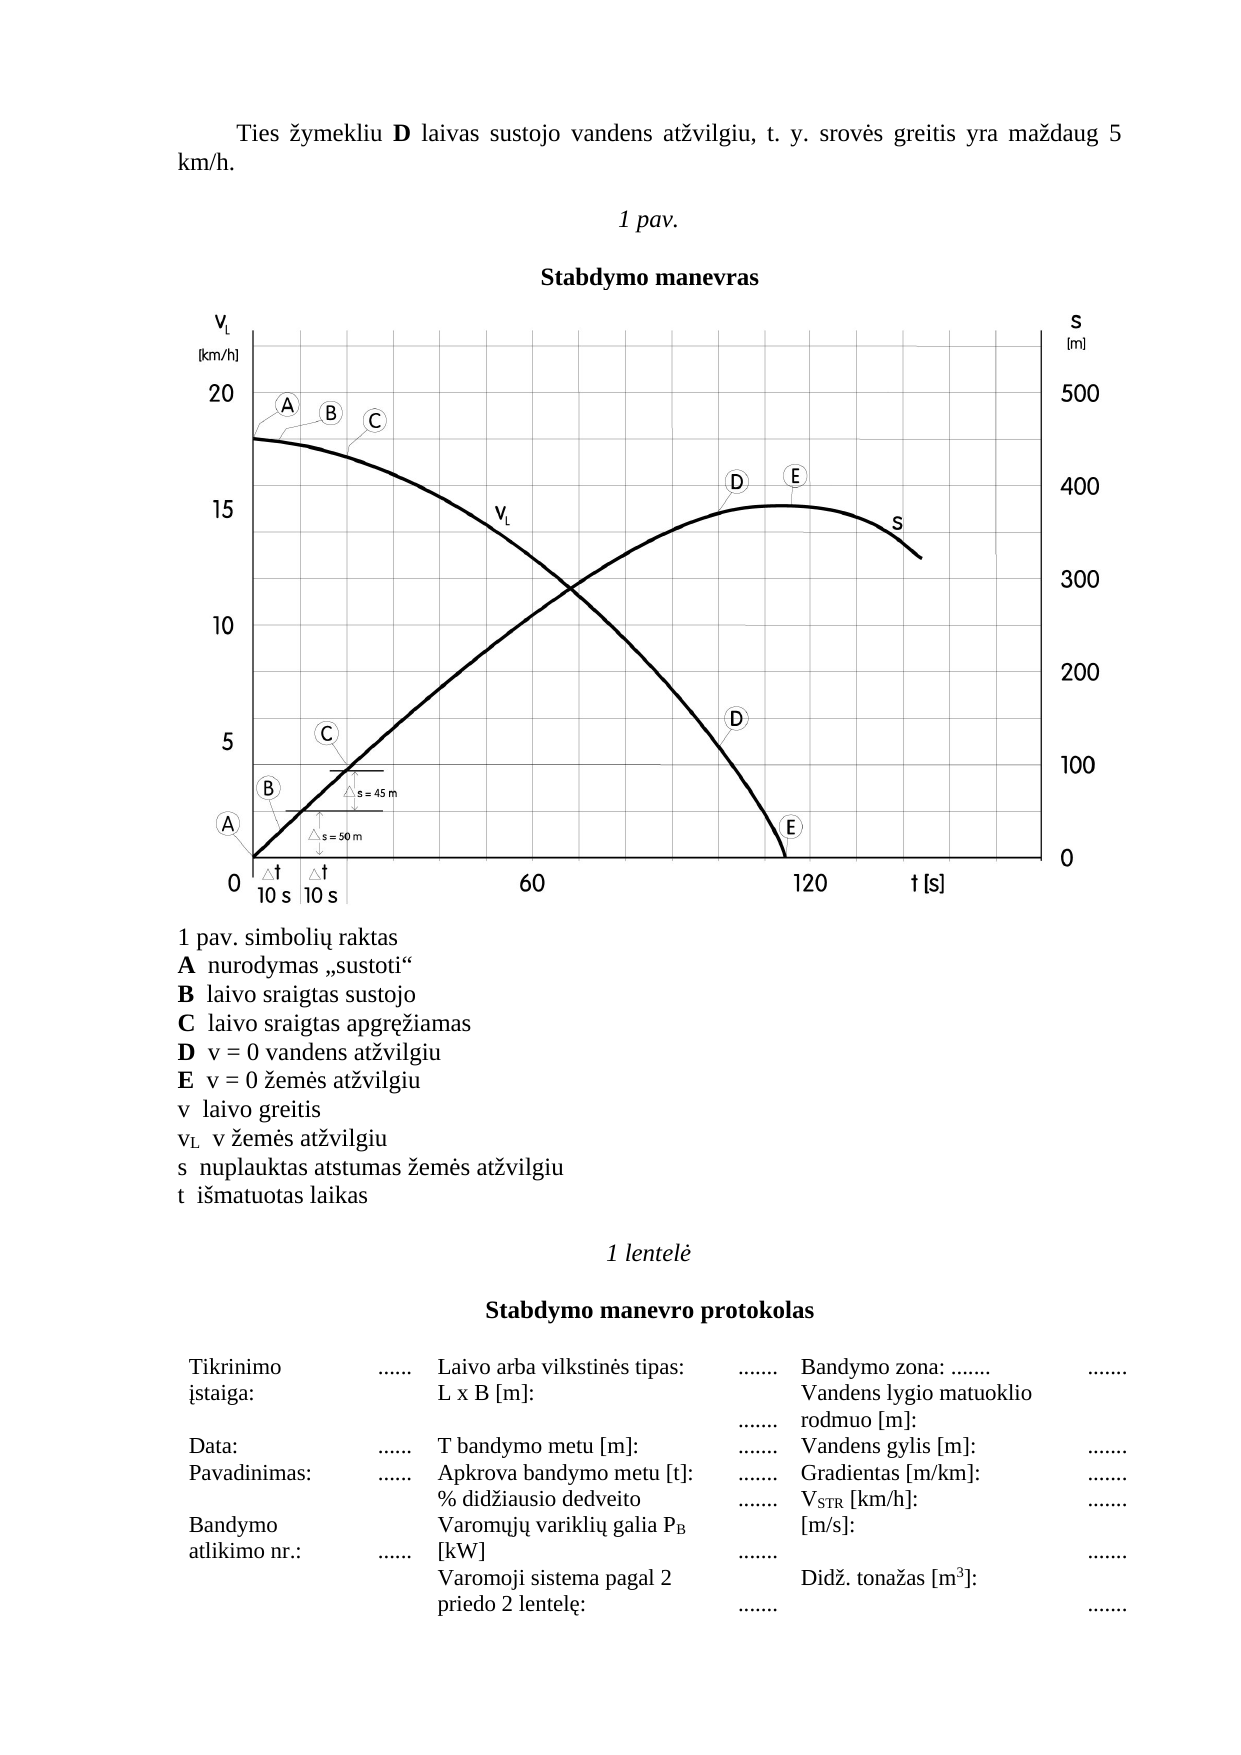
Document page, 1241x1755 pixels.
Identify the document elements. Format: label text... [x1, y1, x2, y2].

table_cell ....... [1076, 1564, 1138, 1617]
table_cell ....... [1076, 1511, 1138, 1564]
table_header Laivo arba vilkstinės tipas: [426, 1353, 727, 1379]
table_cell [364, 1380, 426, 1432]
table_cell [364, 1564, 426, 1617]
text t išmatuotas laikas [177, 1181, 1122, 1209]
table_cell Data: [177, 1432, 363, 1458]
table_header ...... [364, 1353, 426, 1379]
text E v = 0 žemės atžvilgiu [177, 1066, 1122, 1094]
table_cell ....... [727, 1432, 789, 1458]
text v laivo greitis [177, 1094, 1122, 1123]
table_cell Vandens lygio matuoklio rodmuo [m]: [789, 1380, 1076, 1432]
text vL v žemės atžvilgiu [177, 1123, 1122, 1152]
table_cell Didž. tonažas [m3]: [789, 1564, 1076, 1617]
table_cell % didžiausio dedveito [426, 1485, 727, 1511]
text 1 lentelė [177, 1238, 1122, 1267]
table_cell L x B [m]: [426, 1380, 727, 1432]
table_cell ....... [727, 1485, 789, 1511]
table_cell ....... [1076, 1432, 1138, 1458]
table_cell ....... [727, 1380, 789, 1432]
table_cell Gradientas [m/km]: [789, 1459, 1076, 1485]
text Ties žymekliu D laivas sustojo vandens atžvilgiu, t. y. srovės greitis yra maždaug 5 km/h. [177, 118, 1122, 176]
text D v = 0 vandens atžvilgiu [177, 1037, 1122, 1066]
table_cell ...... [364, 1459, 426, 1485]
text 1 pav. [177, 204, 1122, 233]
text Stabdymo manevras [177, 262, 1122, 291]
table_cell ....... [1076, 1485, 1138, 1511]
table_cell Bandymo atlikimo nr.: [177, 1485, 363, 1564]
table_header ....... [1076, 1353, 1138, 1379]
table_cell ....... [727, 1459, 789, 1485]
table_cell Pavadinimas: [177, 1459, 363, 1485]
table_cell [177, 1564, 363, 1617]
table_cell ...... [364, 1485, 426, 1564]
text s nuplauktas atstumas žemės atžvilgiu [177, 1152, 1122, 1181]
table_cell T bandymo metu [m]: [426, 1432, 727, 1458]
table_header Tikrinimo įstaiga: [177, 1353, 363, 1432]
table_cell [1076, 1380, 1138, 1432]
table_cell ...... [364, 1432, 426, 1458]
table_cell ....... [727, 1511, 789, 1564]
text A nurodymas „sustoti“ [177, 951, 1122, 979]
table_cell [m/s]: [789, 1511, 1076, 1564]
table_cell Apkrova bandymo metu [t]: [426, 1459, 727, 1485]
table_header Bandymo zona: ....... [789, 1353, 1076, 1379]
table_cell VSTR [km/h]: [789, 1485, 1076, 1511]
text B laivo sraigtas sustojo [177, 979, 1122, 1008]
table_cell Vandens gylis [m]: [789, 1432, 1076, 1458]
table_header ....... [727, 1353, 789, 1379]
text C laivo sraigtas apgręžiamas [177, 1008, 1122, 1037]
table_cell ....... [727, 1564, 789, 1617]
table_cell ....... [1076, 1459, 1138, 1485]
text 1 pav. simbolių raktas [177, 922, 1122, 951]
text Stabdymo manevro protokolas [177, 1296, 1122, 1324]
table_cell Varomoji sistema pagal 2 priedo 2 lentelę: [426, 1564, 727, 1617]
table_cell Varomųjų variklių galia PB [kW] [426, 1511, 727, 1564]
